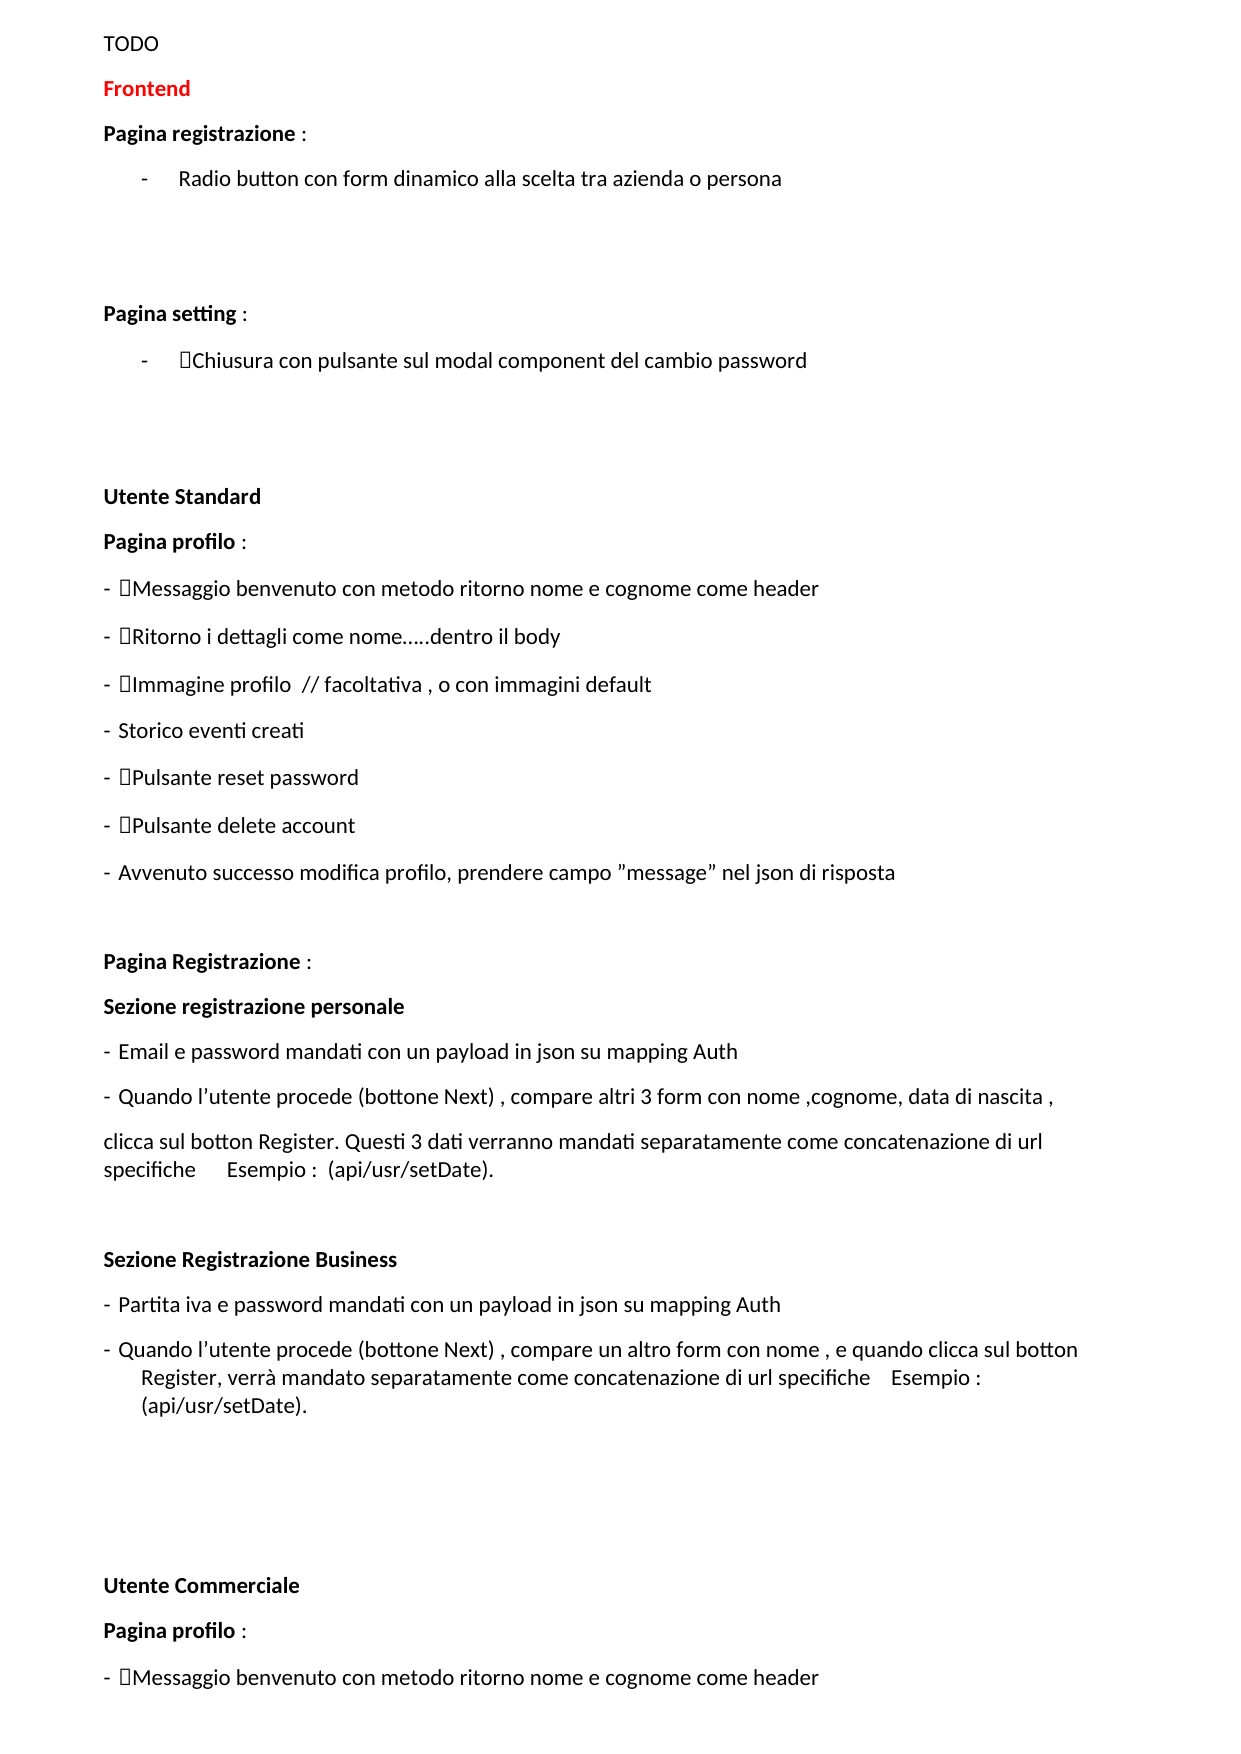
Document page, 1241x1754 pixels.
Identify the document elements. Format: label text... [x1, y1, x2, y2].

text Frontend [103, 74, 1122, 102]
text clicca sul botton Register. Questi 3 dati verranno mandati separatamente come concatenazione di url specifiche Esempio : (api/usr/setDate). [103, 1127, 1122, 1183]
text Pagina setting : [103, 299, 1122, 327]
list Quando l’utente procede (bottone Next) , compare altri 3 form con nome ,cognome, data di nascita , [103, 1082, 1122, 1110]
list Quando l’utente procede (bottone Next) , compare un altro form con nome , e quando clicca sul botton Register, verrà mandato separatamente come concatenazione di url specifiche Esempio : (api/usr/setDate). [103, 1335, 1122, 1419]
text Pagina registrazione : [103, 119, 1122, 147]
list ✅Immagine profilo // facoltativa , o con immagini default [103, 668, 1122, 699]
list ✅Messaggio benvenuto con metodo ritorno nome e cognome come header [103, 572, 1122, 603]
text Utente Standard [103, 482, 1122, 510]
list ✅Pulsante reset password [103, 761, 1122, 792]
list ✅Chiusura con pulsante sul modal component del cambio password [141, 344, 1122, 375]
text Pagina profilo : [103, 1616, 1122, 1644]
list Avvenuto successo modifica profilo, prendere campo ”message” nel json di risposta [103, 858, 1122, 886]
text Pagina Registrazione : [103, 947, 1122, 976]
list Email e password mandati con un payload in json su mapping Auth [103, 1037, 1122, 1065]
list ✅Pulsante delete account [103, 809, 1122, 841]
text Utente Commerciale [103, 1571, 1122, 1599]
list Radio button con form dinamico alla scelta tra azienda o persona [141, 164, 1122, 192]
list Partita iva e password mandati con un payload in json su mapping Auth [103, 1290, 1122, 1318]
text TODO [103, 29, 1122, 58]
text Pagina profilo : [103, 527, 1122, 555]
text Sezione Registrazione Business [103, 1245, 1122, 1273]
list Storico eventi creati [103, 716, 1122, 744]
text Sezione registrazione personale [103, 992, 1122, 1020]
list ✅Messaggio benvenuto con metodo ritorno nome e cognome come header [103, 1661, 1122, 1692]
list ✅Ritorno i dettagli come nome…..dentro il body [103, 620, 1122, 651]
